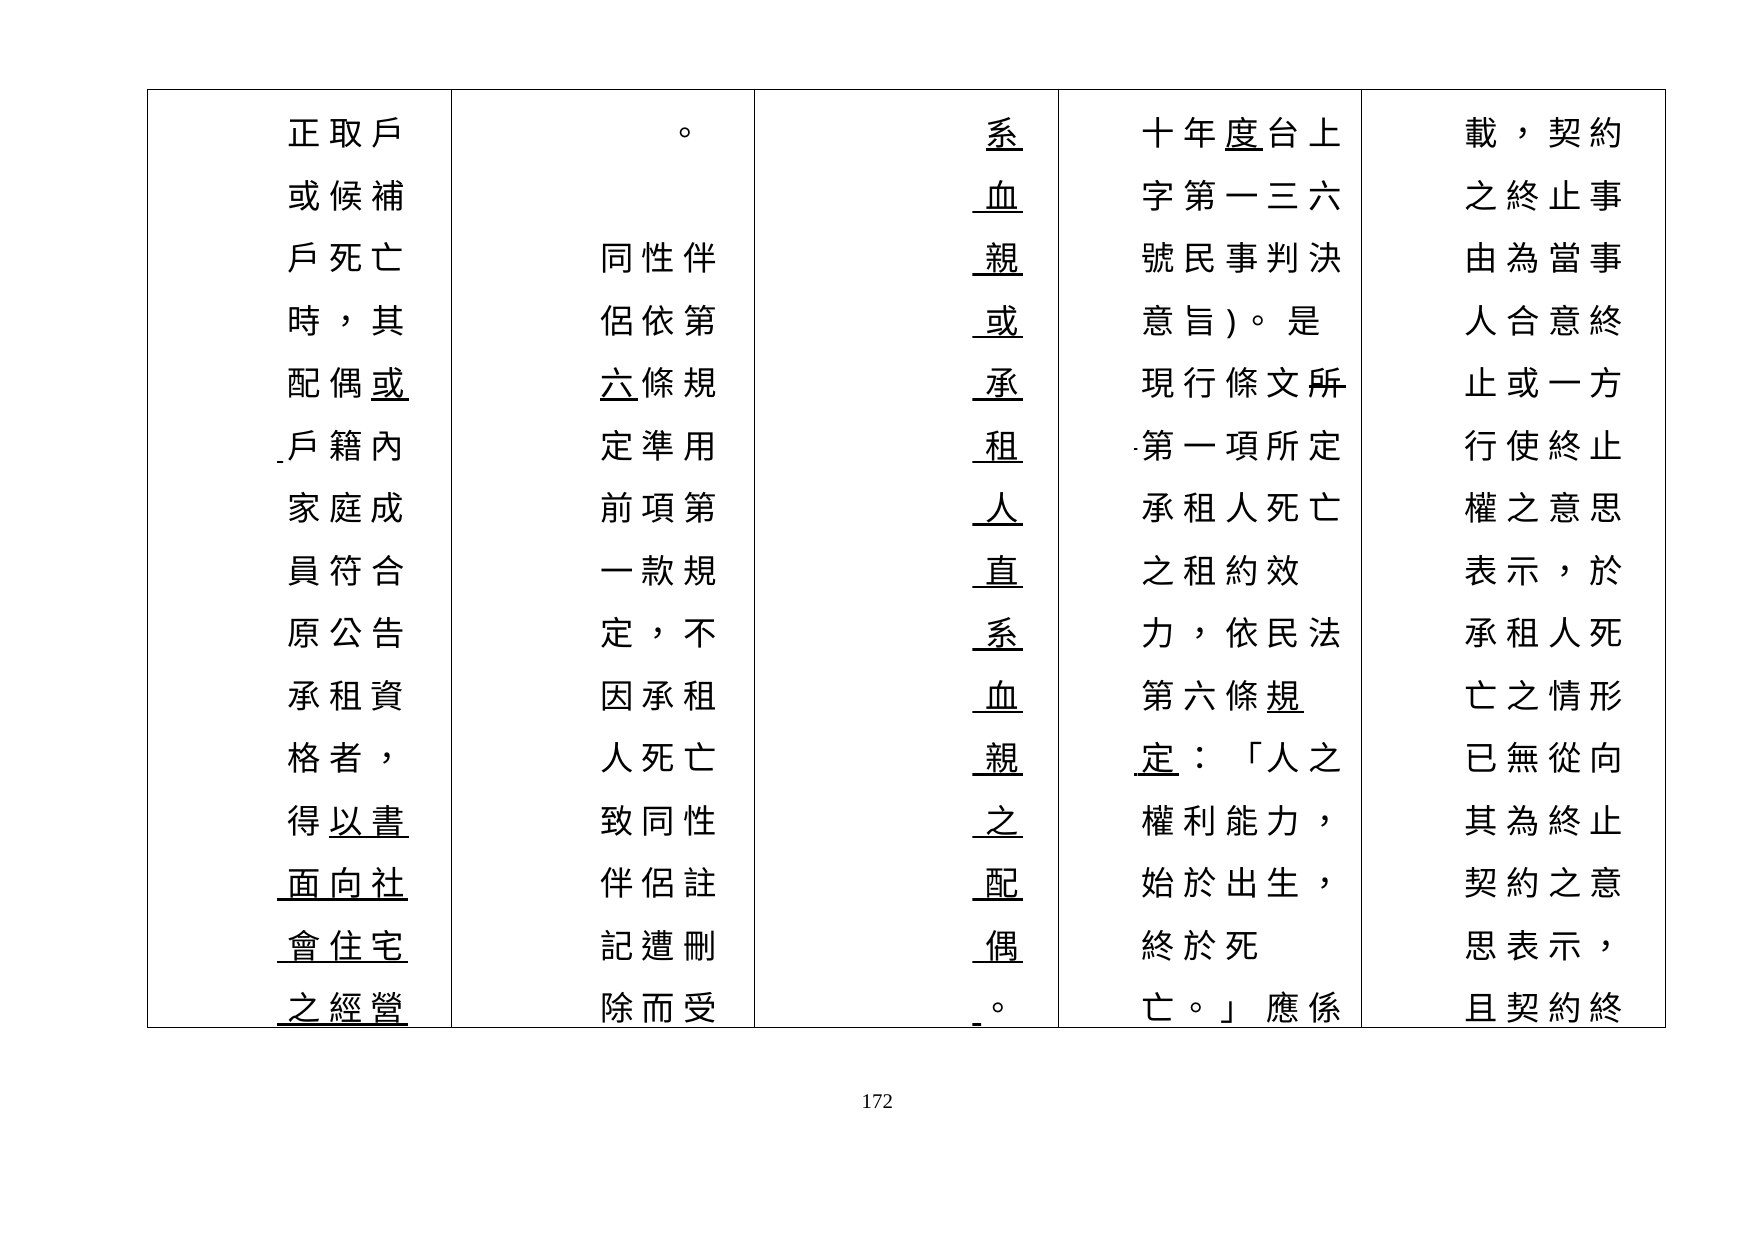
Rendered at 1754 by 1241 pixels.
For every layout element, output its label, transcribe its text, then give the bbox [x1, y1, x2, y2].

table_cell 十年度台上字第一三六號民事判決意旨)。是現行條文所第一項所定承租人死亡之租約效力，依民法第六條規定：「人之權利能力，始於出生，終於死亡。」應係 [1059, 90, 1361, 1027]
table_cell 載，契約之終止事由為當事人合意終止或一方行使終止權之意思表示，於承租人死亡之情形已無從向其為終止契約之意思表示，且契約終 [1362, 90, 1665, 1027]
table_cell 。 同性伴侶依第六條規定準用前項第一款規定，不因承租人死亡致同性伴侶註記遭刪除而受 [452, 90, 754, 1027]
table_cell 系血親或承租人直系血親之配偶。 [755, 90, 1058, 1027]
table_cell 正取戶或候補戶死亡時，其配偶或戶籍內家庭成員符合原公告承租資格者，得以書面向社會住宅之經營 [148, 90, 451, 1027]
